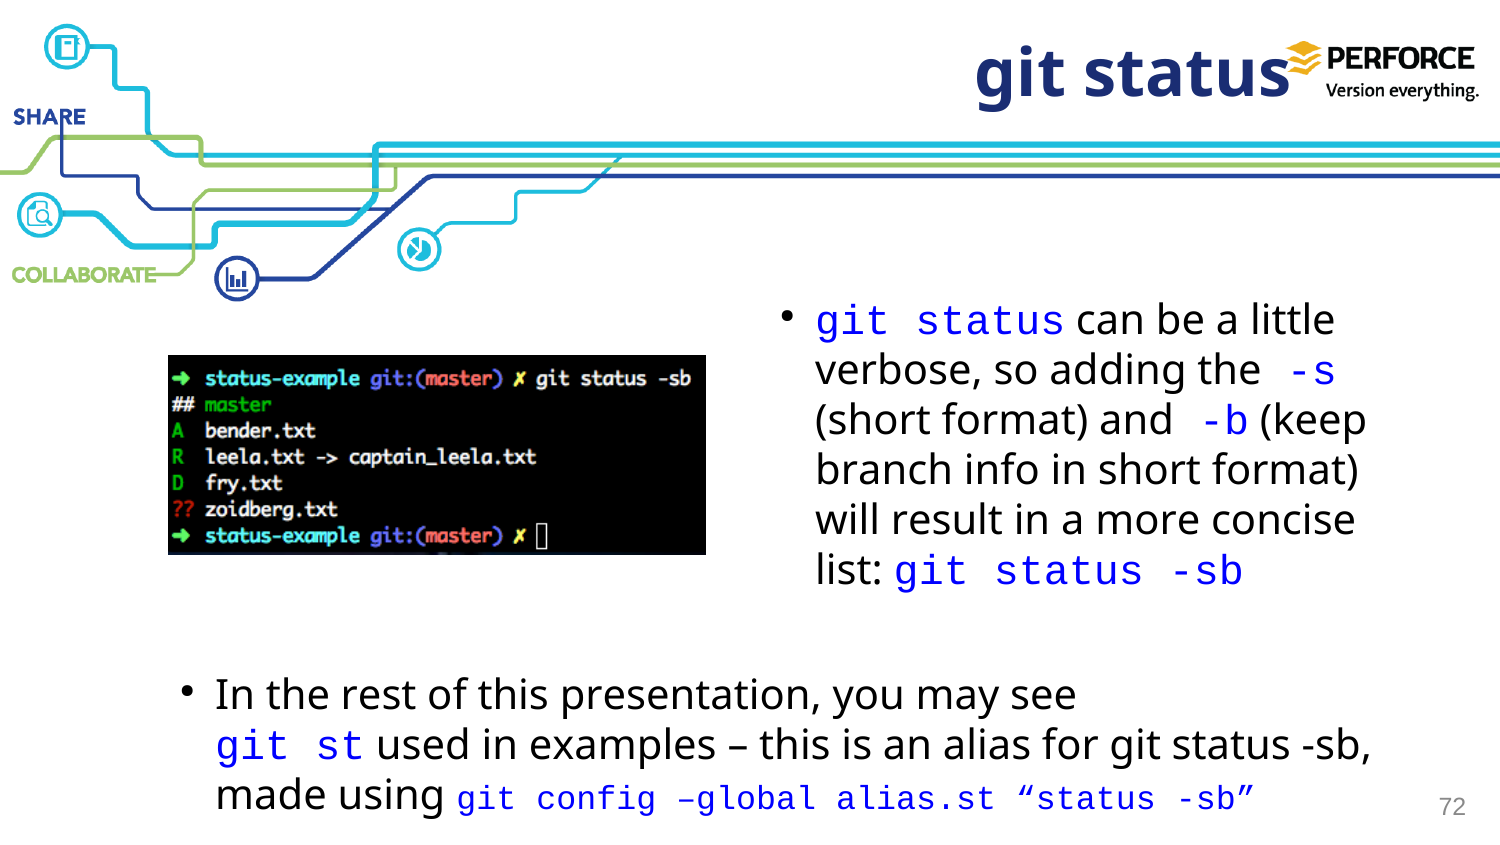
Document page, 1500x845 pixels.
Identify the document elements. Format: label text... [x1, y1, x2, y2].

text_box [1131, 782, 1482, 828]
picture [0, 0, 1500, 845]
title git status [960, 0, 1336, 158]
text_box In the rest of this presentation, you may see git st used in examples – this is an alias for git status -sb, made using git config –global alias.st “status -sb” [165, 660, 1353, 825]
text_box git status can be a little verbose, so adding the -s (short format) and -b (keep branch info in short format) will result in a more concise list: git status -sb [765, 285, 1411, 796]
